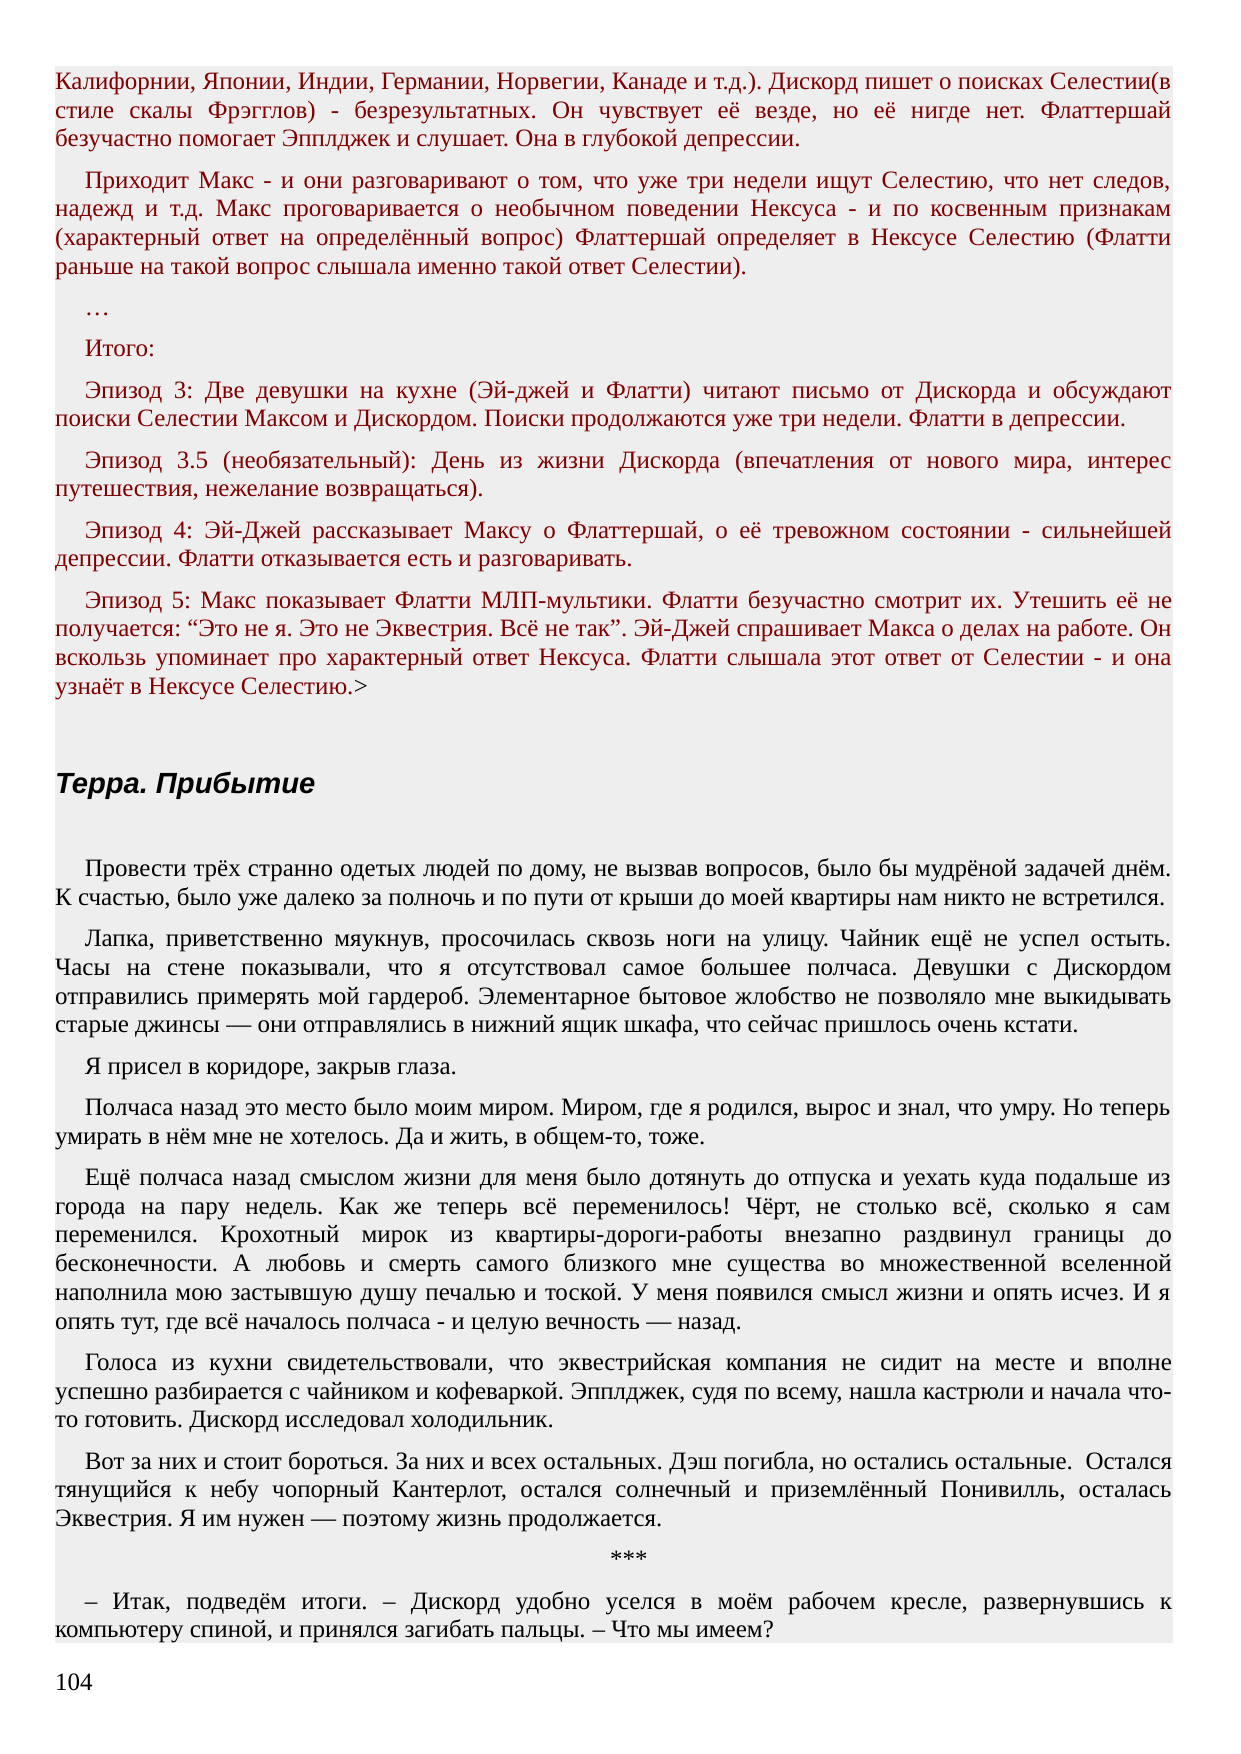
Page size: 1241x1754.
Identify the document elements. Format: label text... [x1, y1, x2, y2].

text *** [55, 1544, 1173, 1573]
text Эпизод 4: Эй-Джей рассказывает Максу о Флаттершай, о её тревожном состоянии - сильнейшей депрессии. Флатти отказывается есть и разговаривать. [55, 515, 1173, 572]
text Я присел в коридоре, закрыв глаза. [55, 1051, 1173, 1079]
text Лапка, приветственно мяукнув, просочилась сквозь ноги на улицу. Чайник ещё не успел остыть. Часы на стене показывали, что я отсутствовал самое большее полчаса. Девушки с Дискордом отправились примерять мой гардероб. Элементарное бытовое жлобство не позволяло мне выкидывать старые джинсы — они отправлялись в нижний ящик шкафа, что сейчас пришлось очень кстати. [55, 923, 1173, 1038]
text Эпизод 3.5 (необязательный): День из жизни Дискорда (впечатления от нового мира, интерес путешествия, нежелание возвращаться). [55, 445, 1173, 502]
text Полчаса назад это место было моим миром. Миром, где я родился, вырос и знал, что умру. Но теперь умирать в нём мне не хотелось. Да и жить, в общем-то, тоже. [55, 1092, 1173, 1149]
text Вот за них и стоит бороться. За них и всех остальных. Дэш погибла, но остались остальные. Остался тянущийся к небу чопорный Кантерлот, остался солнечный и приземлённый Понивилль, осталась Эквестрия. Я им нужен — поэтому жизнь продолжается. [55, 1446, 1173, 1532]
text Калифорнии, Японии, Индии, Германии, Норвегии, Канаде и т.д.). Дискорд пишет о поисках Селестии(в стиле скалы Фрэгглов) - безрезультатных. Он чувствует её везде, но её нигде нет. Флаттершай безучастно помогает Эпплджек и слушает. Она в глубокой депрессии. [55, 66, 1173, 152]
text Итого: [55, 333, 1173, 362]
text Голоса из кухни свидетельствовали, что эквестрийская компания не сидит на месте и вполне успешно разбирается с чайником и кофеваркой. Эпплджек, судя по всему, нашла кастрюли и начала что-то готовить. Дискорд исследовал холодильник. [55, 1347, 1173, 1433]
text … [55, 292, 1173, 321]
subtitle Терра. Прибытие [55, 766, 1173, 799]
text – Итак, подведём итоги. – Дискорд удобно уселся в моём рабочем кресле, развернувшись к компьютеру спиной, и принялся загибать пальцы. – Что мы имеем? [55, 1586, 1173, 1643]
text Ещё полчаса назад смыслом жизни для меня было дотянуть до отпуска и уехать куда подальше из города на пару недель. Как же теперь всё переменилось! Чёрт, не столько всё, сколько я сам переменился. Крохотный мирок из квартиры-дороги-работы внезапно раздвинул границы до бесконечности. А любовь и смерть самого близкого мне существа во множественной вселенной наполнила мою застывшую душу печалью и тоской. У меня появился смысл жизни и опять исчез. И я опять тут, где всё началось полчаса - и целую вечность — назад. [55, 1162, 1173, 1334]
text Эпизод 3: Две девушки на кухне (Эй-джей и Флатти) читают письмо от Дискорда и обсуждают поиски Селестии Максом и Дискордом. Поиски продолжаются уже три недели. Флатти в депрессии. [55, 375, 1173, 432]
text Провести трёх странно одетых людей по дому, не вызвав вопросов, было бы мудрёной задачей днём. К счастью, было уже далеко за полночь и по пути от крыши до моей квартиры нам никто не встретился. [55, 853, 1173, 911]
text Эпизод 5: Макс показывает Флатти МЛП-мультики. Флатти безучастно смотрит их. Утешить её не получается: “Это не я. Это не Эквестрия. Всё не так”. Эй-Джей спрашивает Макса о делах на работе. Он вскользь упоминает про характерный ответ Нексуса. Флатти слышала этот ответ от Селестии - и она узнаёт в Нексусе Селестию.> [55, 585, 1173, 700]
text Приходит Макс - и они разговаривают о том, что уже три недели ищут Селестию, что нет следов, надежд и т.д. Макс проговаривается о необычном поведении Нексуса - и по косвенным признакам (характерный ответ на определённый вопрос) Флаттершай определяет в Нексусе Селестию (Флатти раньше на такой вопрос слышала именно такой ответ Селестии). [55, 165, 1173, 280]
